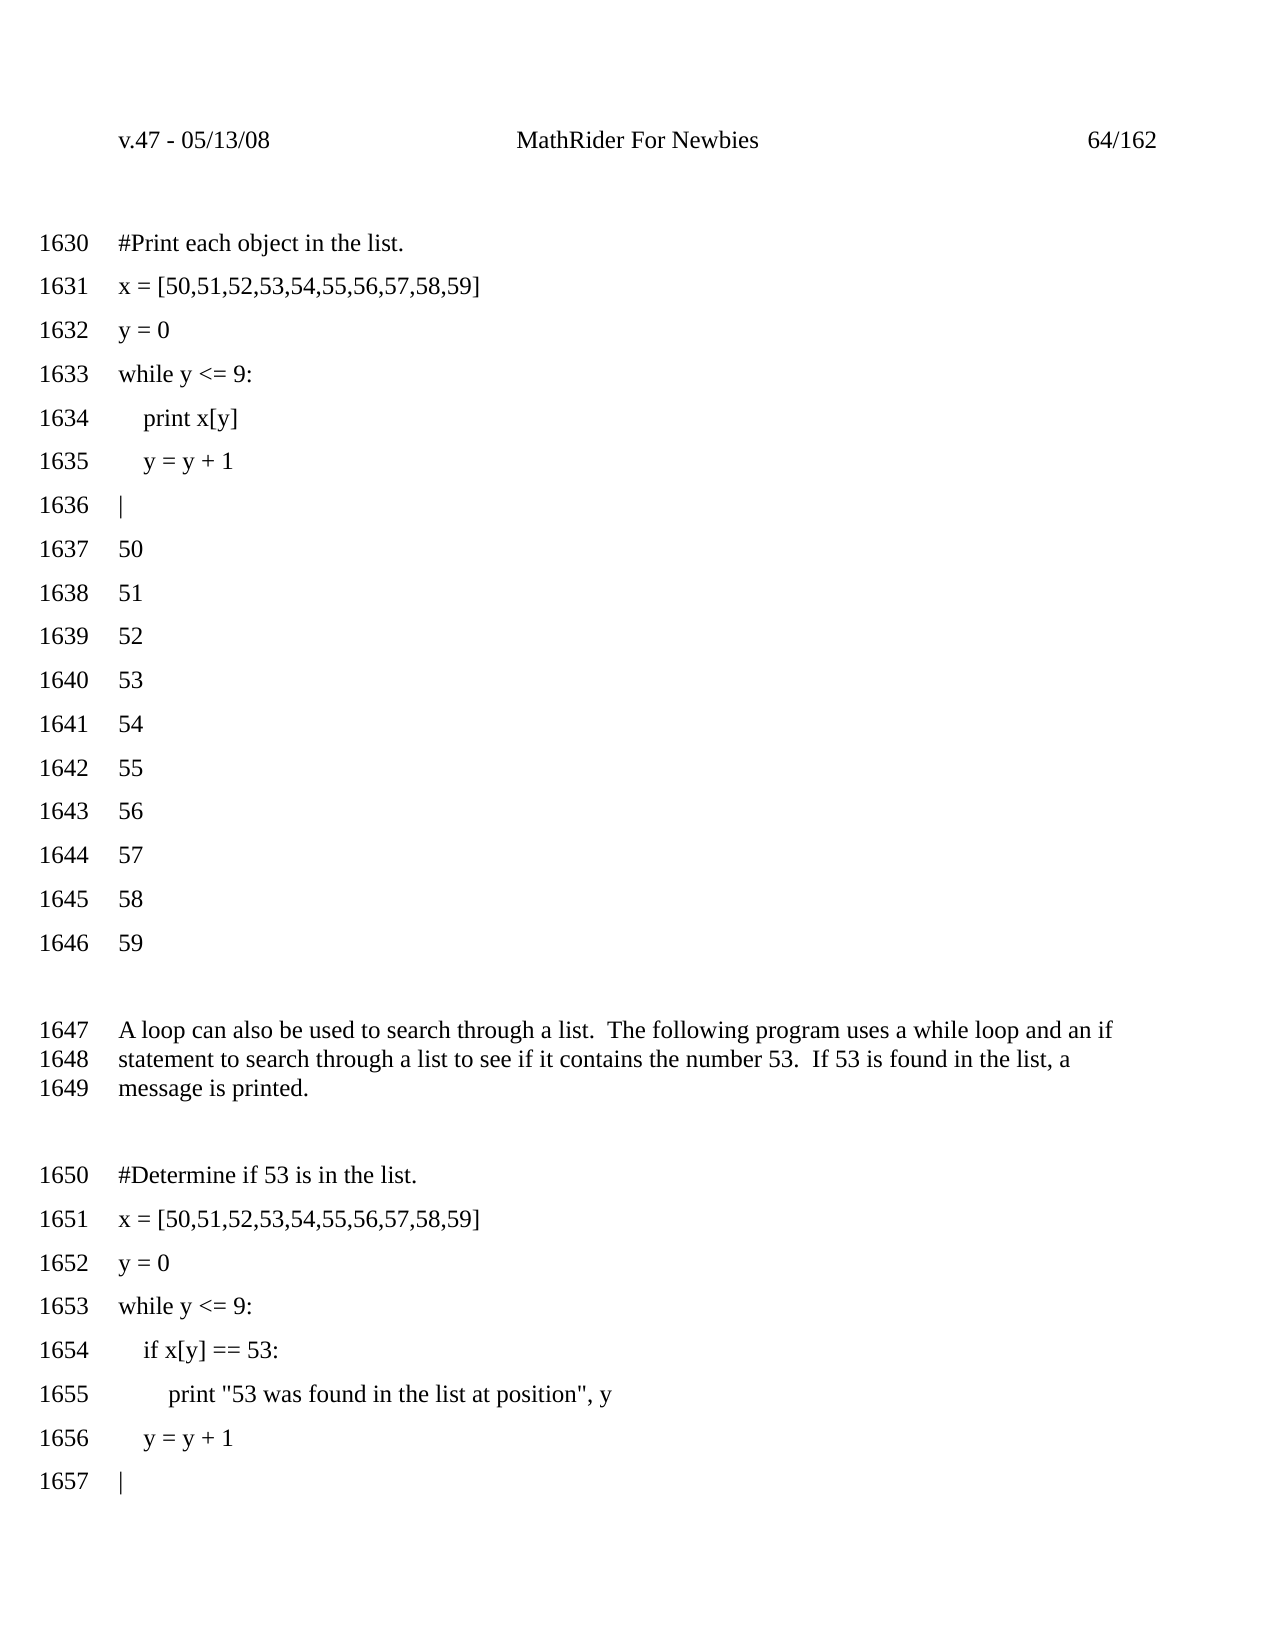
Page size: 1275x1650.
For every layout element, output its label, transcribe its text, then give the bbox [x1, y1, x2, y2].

text y = 0 [118, 315, 1157, 344]
text 51 [118, 578, 1157, 606]
text #Determine if 53 is in the list. [118, 1160, 1157, 1189]
text A loop can also be used to search through a list. The following program uses a while loop and an if statement to search through a list to see if it contains the number 53. If 53 is found in the list, a message is printed. [118, 1015, 1157, 1101]
text 54 [118, 709, 1157, 738]
text y = y + 1 [118, 446, 1157, 475]
text 57 [118, 840, 1157, 869]
text y = y + 1 [118, 1423, 1157, 1451]
text while y <= 9: [118, 1291, 1157, 1320]
text if x[y] == 53: [118, 1335, 1157, 1364]
text x = [50,51,52,53,54,55,56,57,58,59] [118, 1204, 1157, 1233]
text 56 [118, 796, 1157, 825]
text 55 [118, 753, 1157, 781]
text #Print each object in the list. [118, 228, 1157, 256]
text 58 [118, 884, 1157, 913]
text 59 [118, 928, 1157, 956]
text | [118, 490, 1157, 519]
text 53 [118, 665, 1157, 694]
text 52 [118, 621, 1157, 650]
text print x[y] [118, 403, 1157, 431]
text x = [50,51,52,53,54,55,56,57,58,59] [118, 271, 1157, 300]
text print "53 was found in the list at position", y [118, 1379, 1157, 1408]
text while y <= 9: [118, 359, 1157, 388]
text y = 0 [118, 1248, 1157, 1276]
text | [118, 1466, 1157, 1495]
text 50 [118, 534, 1157, 563]
